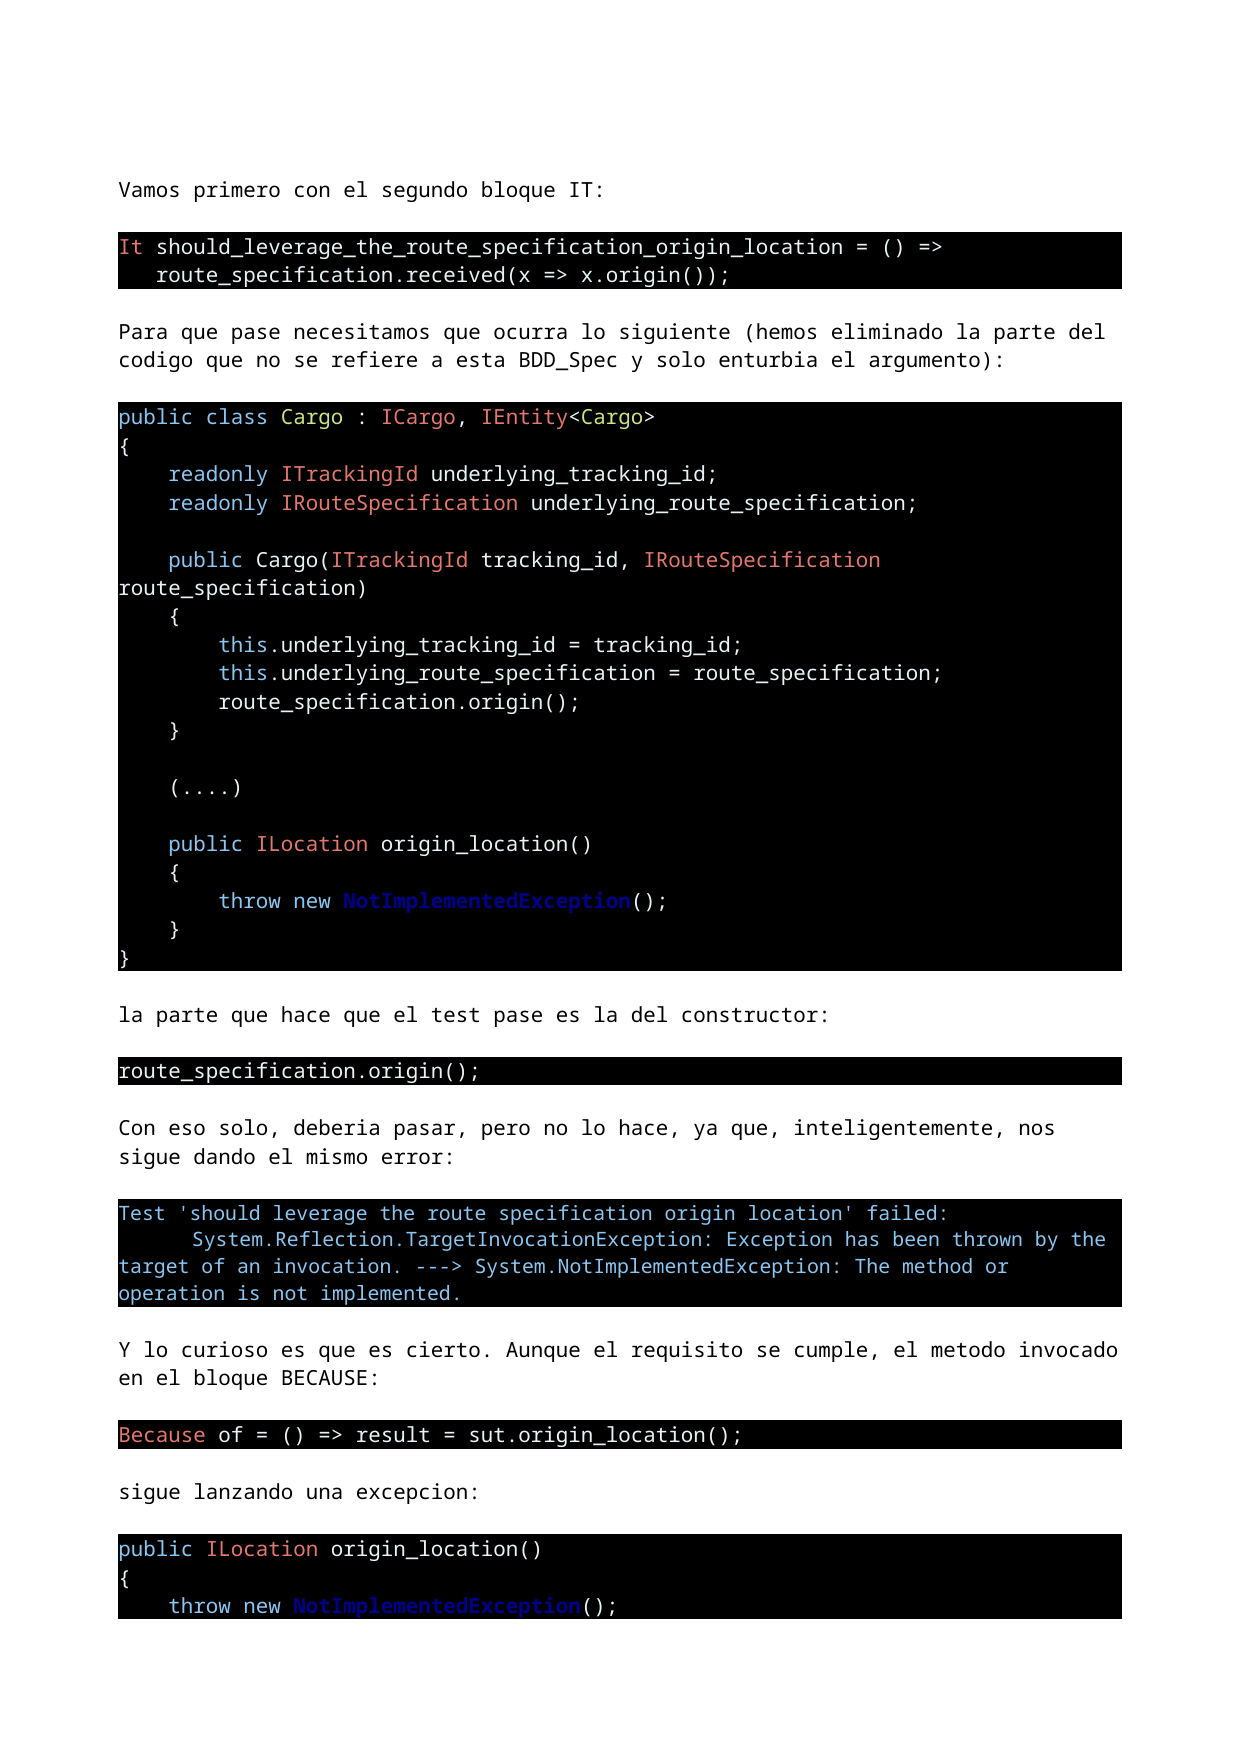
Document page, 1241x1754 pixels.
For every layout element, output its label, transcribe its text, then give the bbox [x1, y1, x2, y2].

text Para que pase necesitamos que ocurra lo siguiente (hemos eliminado la parte del codigo que no se refiere a esta BDD_Spec y solo enturbia el argumento): [118, 317, 1122, 374]
text } [118, 914, 1122, 943]
text { [118, 431, 1122, 459]
text readonly IRouteSpecification underlying_route_specification; [118, 488, 1122, 516]
text Vamos primero con el segundo bloque IT: [118, 175, 1122, 203]
text public ILocation origin_location() [118, 1534, 1122, 1563]
text sigue lanzando una excepcion: [118, 1477, 1122, 1506]
text readonly ITrackingId underlying_tracking_id; [118, 459, 1122, 488]
text this.underlying_tracking_id = tracking_id; [118, 630, 1122, 658]
text Because of = () => result = sut.origin_location(); [118, 1420, 1122, 1449]
text (....) [118, 772, 1122, 801]
text } [118, 715, 1122, 744]
text } [118, 943, 1122, 971]
text public Cargo(ITrackingId tracking_id, IRouteSpecification route_specification) [118, 545, 1122, 602]
text { [118, 1563, 1122, 1591]
text throw new NotImplementedException(); [118, 886, 1122, 914]
text { [118, 602, 1122, 630]
text public class Cargo : ICargo, IEntity<Cargo> [118, 402, 1122, 431]
text throw new NotImplementedException(); [118, 1591, 1122, 1619]
text route_specification.origin(); [118, 1057, 1122, 1085]
text route_specification.origin(); [118, 687, 1122, 715]
text this.underlying_route_specification = route_specification; [118, 658, 1122, 687]
text Test 'should leverage the route specification origin location' failed: [118, 1199, 1122, 1226]
text la parte que hace que el test pase es la del constructor: [118, 1000, 1122, 1028]
text Con eso solo, deberia pasar, pero no lo hace, ya que, inteligentemente, nos sigue dando el mismo error: [118, 1113, 1122, 1170]
text public ILocation origin_location() [118, 829, 1122, 857]
text route_specification.received(x => x.origin()); [118, 260, 1122, 289]
text { [118, 857, 1122, 886]
text System.Reflection.TargetInvocationException: Exception has been thrown by the target of an invocation. ---> System.NotImplementedException: The method or operation is not implemented. [118, 1226, 1122, 1307]
text It should_leverage_the_route_specification_origin_location = () => [118, 232, 1122, 260]
text Y lo curioso es que es cierto. Aunque el requisito se cumple, el metodo invocado en el bloque BECAUSE: [118, 1335, 1122, 1392]
